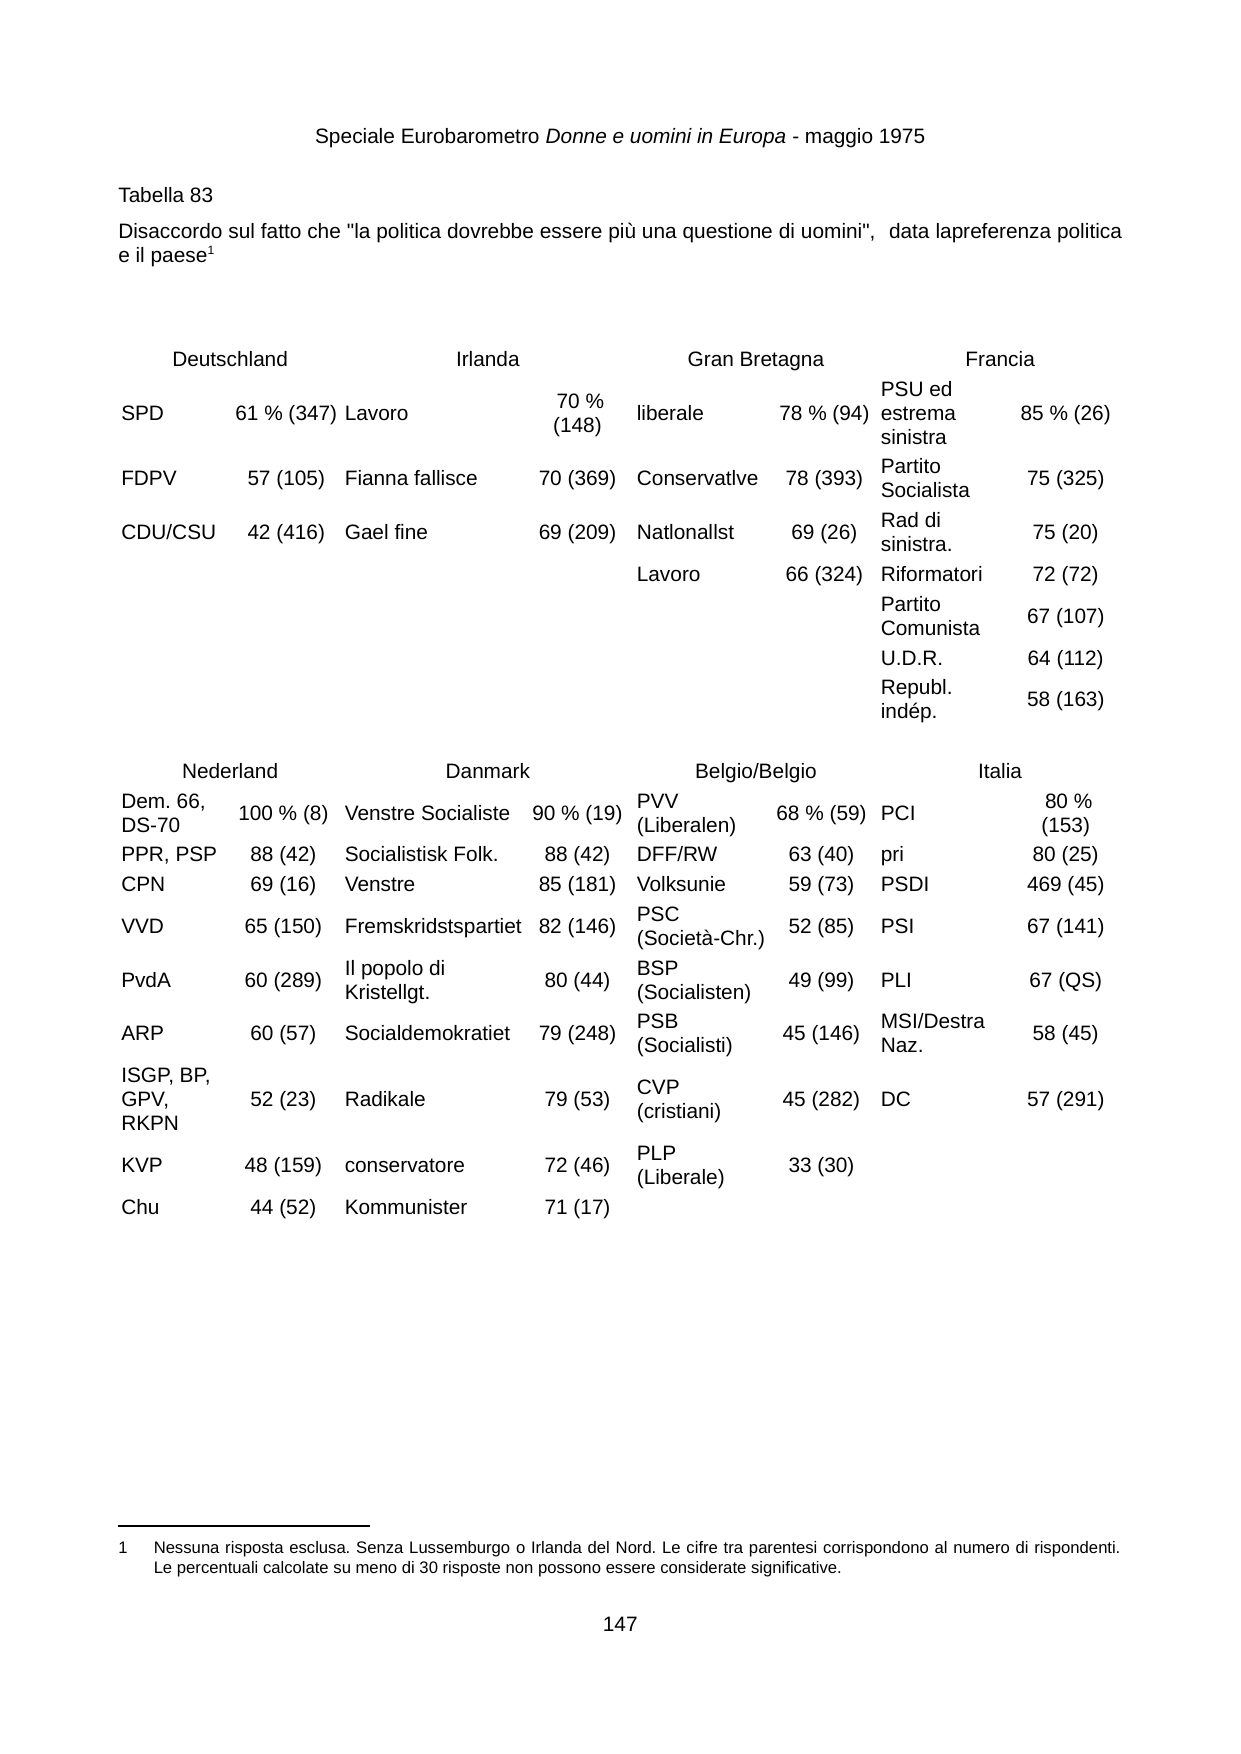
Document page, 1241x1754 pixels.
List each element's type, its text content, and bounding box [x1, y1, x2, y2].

table_cell 58 (163) [1015, 672, 1122, 726]
table_cell DC [878, 1060, 1015, 1138]
table_cell pri [878, 839, 1015, 869]
table_cell 90 % (19) [527, 786, 634, 839]
table_cell 100 % (8) [230, 786, 342, 839]
table_cell ARP [118, 1006, 230, 1060]
table_cell Nederland [118, 756, 342, 786]
table_cell 44 (52) [230, 1192, 342, 1221]
table_cell Venstre Socialiste [342, 786, 527, 839]
table_cell [634, 726, 771, 756]
table_cell [342, 559, 527, 589]
table_cell 70 % (148) [527, 374, 634, 451]
table_cell PSI [878, 899, 1015, 953]
table_cell [118, 1221, 230, 1251]
table_cell PSDI [878, 869, 1015, 899]
table_cell 75 (20) [1015, 505, 1122, 559]
table_header Gran Bretagna [634, 344, 878, 374]
text Nessuna risposta esclusa. Senza Lussemburgo o Irlanda del Nord. Le cifre tra parentesi corrispondono al numero di rispondenti. Le percentuali calcolate su meno di 30 risposte non possono essere considerate significative. [118, 1538, 1122, 1577]
table_cell 67 (QS) [1015, 953, 1122, 1006]
table_cell Venstre [342, 869, 527, 899]
table_cell [527, 589, 634, 642]
table_cell Lavoro [634, 559, 771, 589]
table_cell 71 (17) [527, 1192, 634, 1221]
table_cell 67 (141) [1015, 899, 1122, 953]
table_cell Lavoro [342, 374, 527, 451]
table_cell 61 % (347) [230, 374, 342, 451]
table_cell [230, 559, 342, 589]
table_cell [771, 589, 878, 642]
table_cell [342, 589, 527, 642]
table_cell [118, 726, 230, 756]
table_cell [118, 589, 230, 642]
table_cell 66 (324) [771, 559, 878, 589]
table_cell 85 (181) [527, 869, 634, 899]
table_cell 52 (23) [230, 1060, 342, 1138]
table_cell Danmark [342, 756, 634, 786]
table_cell KVP [118, 1138, 230, 1192]
table_cell Volksunie [634, 869, 771, 899]
table_cell Radikale [342, 1060, 527, 1138]
table_cell Republ. indép. [878, 672, 1015, 726]
table_cell 60 (57) [230, 1006, 342, 1060]
table_cell U.D.R. [878, 643, 1015, 672]
table_cell Partito Comunista [878, 589, 1015, 642]
table_cell liberale [634, 374, 771, 451]
table_cell 78 % (94) [771, 374, 878, 451]
table_cell [230, 726, 342, 756]
table_cell VVD [118, 899, 230, 953]
table_cell Dem. 66, DS-70 [118, 786, 230, 839]
table_header Francia [878, 344, 1122, 374]
table_cell [771, 672, 878, 726]
table_cell Partito Socialista [878, 451, 1015, 505]
table_cell 58 (45) [1015, 1006, 1122, 1060]
table_cell 59 (73) [771, 869, 878, 899]
table_cell Belgio/Belgio [634, 756, 878, 786]
table_cell 72 (46) [527, 1138, 634, 1192]
table_cell [342, 726, 527, 756]
text Disaccordo sul fatto che "la politica dovrebbe essere più una questione di uomini", data lapreferenza politica e il paese [118, 219, 1122, 267]
table_cell [1015, 726, 1122, 756]
table_cell 88 (42) [230, 839, 342, 869]
table_cell [342, 672, 527, 726]
table_cell 52 (85) [771, 899, 878, 953]
table_cell CDU/CSU [118, 505, 230, 559]
table_cell 48 (159) [230, 1138, 342, 1192]
table_cell 82 (146) [527, 899, 634, 953]
table_cell 85 % (26) [1015, 374, 1122, 451]
table_cell 78 (393) [771, 451, 878, 505]
table_cell 469 (45) [1015, 869, 1122, 899]
table_header Irlanda [342, 344, 634, 374]
table_cell Fianna fallisce [342, 451, 527, 505]
table_cell PCI [878, 786, 1015, 839]
table_cell [342, 643, 527, 672]
table_cell 63 (40) [771, 839, 878, 869]
table_cell [1015, 1138, 1122, 1192]
table_cell 60 (289) [230, 953, 342, 1006]
table_header Deutschland [118, 344, 342, 374]
table_cell ISGP, BP, GPV, RKPN [118, 1060, 230, 1138]
table_cell BSP (Socialisten) [634, 953, 771, 1006]
table_cell Fremskridstspartiet [342, 899, 527, 953]
table_cell Chu [118, 1192, 230, 1221]
table_cell CPN [118, 869, 230, 899]
table_cell PvdA [118, 953, 230, 1006]
table_cell [878, 1138, 1015, 1192]
table_cell 45 (146) [771, 1006, 878, 1060]
table_cell Natlonallst [634, 505, 771, 559]
table_cell [527, 559, 634, 589]
table_cell Conservatlve [634, 451, 771, 505]
table_cell [527, 726, 634, 756]
table_cell 80 % (153) [1015, 786, 1122, 839]
table_cell 69 (16) [230, 869, 342, 899]
table_cell [118, 672, 230, 726]
table_cell CVP (cristiani) [634, 1060, 771, 1138]
table_cell [527, 643, 634, 672]
table_cell [118, 559, 230, 589]
table_cell Gael fine [342, 505, 527, 559]
table_cell [230, 643, 342, 672]
table_cell 69 (26) [771, 505, 878, 559]
table_cell 69 (209) [527, 505, 634, 559]
table_cell [527, 672, 634, 726]
table_cell 57 (291) [1015, 1060, 1122, 1138]
table_cell [1015, 1221, 1122, 1251]
table_cell conservatore [342, 1138, 527, 1192]
table_cell 70 (369) [527, 451, 634, 505]
table_cell Il popolo di Kristellgt. [342, 953, 527, 1006]
table_cell [634, 643, 771, 672]
table_cell 68 % (59) [771, 786, 878, 839]
table_cell [230, 1221, 342, 1251]
table_cell [771, 1192, 878, 1221]
table_cell 42 (416) [230, 505, 342, 559]
table_cell PSB (Socialisti) [634, 1006, 771, 1060]
text Tabella 83 [118, 183, 1122, 207]
table_cell PSC (Società-Chr.) [634, 899, 771, 953]
table_cell PSU ed estrema sinistra [878, 374, 1015, 451]
table_cell [634, 672, 771, 726]
table_cell [342, 1221, 527, 1251]
table_cell [1015, 1192, 1122, 1221]
table_cell 64 (112) [1015, 643, 1122, 672]
table_cell MSI/Destra Naz. [878, 1006, 1015, 1060]
table_cell Rad di sinistra. [878, 505, 1015, 559]
table_cell 80 (44) [527, 953, 634, 1006]
table_cell 57 (105) [230, 451, 342, 505]
table_cell 49 (99) [771, 953, 878, 1006]
table_cell PVV (Liberalen) [634, 786, 771, 839]
table_cell [771, 1221, 878, 1251]
table_cell DFF/RW [634, 839, 771, 869]
table_cell [878, 726, 1015, 756]
table_cell PPR, PSP [118, 839, 230, 869]
table_cell 79 (248) [527, 1006, 634, 1060]
table_cell 67 (107) [1015, 589, 1122, 642]
table_cell Riformatori [878, 559, 1015, 589]
table_cell [771, 643, 878, 672]
table_cell [230, 589, 342, 642]
table_cell [771, 726, 878, 756]
table_cell 88 (42) [527, 839, 634, 869]
table_cell 80 (25) [1015, 839, 1122, 869]
table_cell PLP (Liberale) [634, 1138, 771, 1192]
table_cell 79 (53) [527, 1060, 634, 1138]
table_cell [634, 1221, 771, 1251]
table_cell FDPV [118, 451, 230, 505]
table_cell [634, 589, 771, 642]
table_cell Kommunister [342, 1192, 527, 1221]
table_cell 33 (30) [771, 1138, 878, 1192]
table_cell Socialdemokratiet [342, 1006, 527, 1060]
table_cell 45 (282) [771, 1060, 878, 1138]
table_cell PLI [878, 953, 1015, 1006]
table_cell [878, 1221, 1015, 1251]
table_cell [118, 643, 230, 672]
table_cell [527, 1221, 634, 1251]
table_cell Italia [878, 756, 1122, 786]
table_cell [230, 672, 342, 726]
table_cell Socialistisk Folk. [342, 839, 527, 869]
table_cell [878, 1192, 1015, 1221]
table_cell 75 (325) [1015, 451, 1122, 505]
table_cell SPD [118, 374, 230, 451]
table_cell 65 (150) [230, 899, 342, 953]
table_cell [634, 1192, 771, 1221]
table_cell 72 (72) [1015, 559, 1122, 589]
